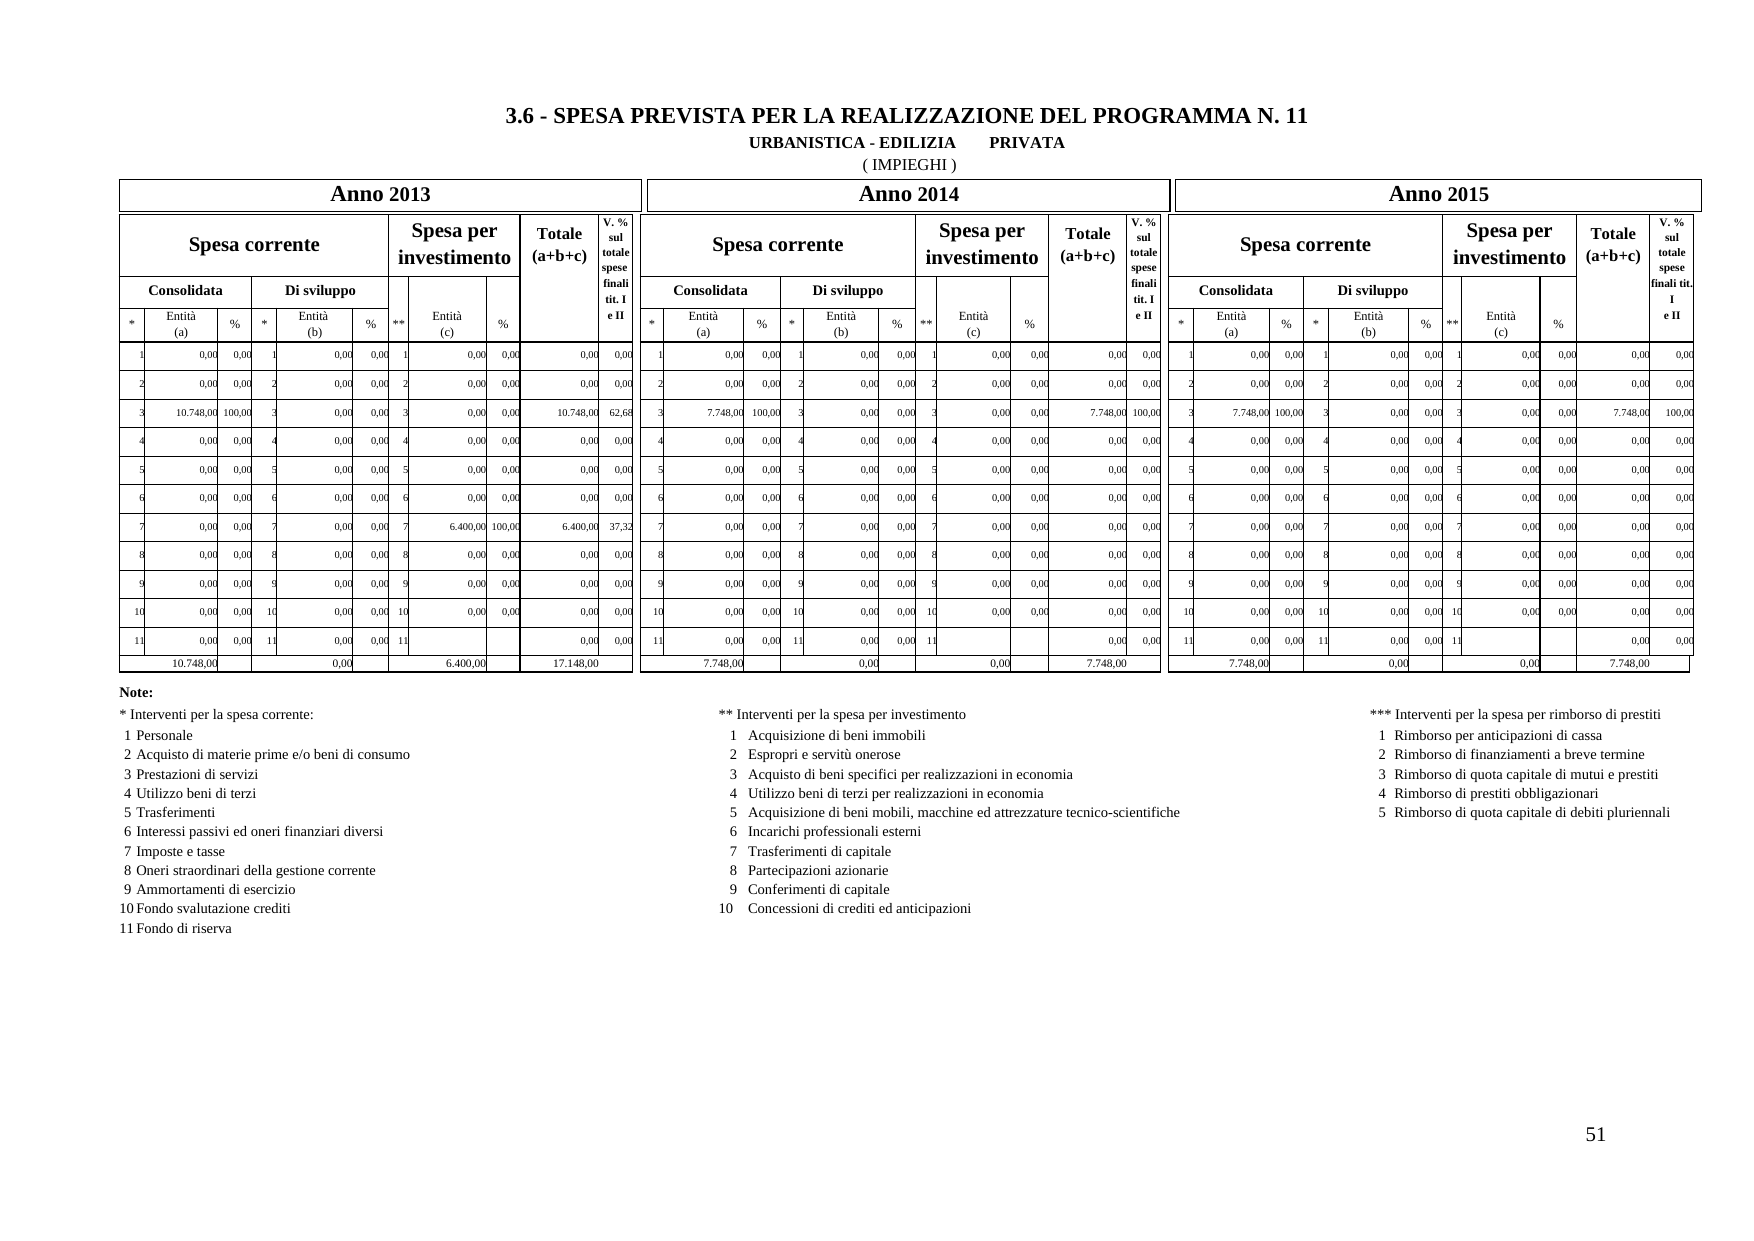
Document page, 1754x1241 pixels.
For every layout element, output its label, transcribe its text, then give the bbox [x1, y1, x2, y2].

table_cell 0,00 [1409, 571, 1442, 598]
table_cell [1694, 484, 1706, 513]
table_cell [1318, 843, 1365, 862]
table_cell [1493, 823, 1536, 842]
table_cell 0,00 [218, 514, 251, 541]
table_cell 0,00 [1011, 599, 1048, 627]
table_cell [633, 341, 640, 370]
table_cell [1063, 900, 1086, 919]
table_header 3.6 - SPESA PREVISTA PER LA REALIZZAZIONE DEL PROGRAMMA N. 11 [118, 103, 1696, 133]
table_cell 9 [389, 571, 408, 598]
table_cell 0,00 [1270, 485, 1303, 513]
table_cell 0,00 [1011, 542, 1048, 570]
table_cell 0,00 [353, 599, 388, 627]
table_header [1171, 179, 1175, 211]
table_cell 7 [916, 514, 936, 541]
table_cell [1563, 843, 1659, 862]
table_cell [436, 684, 524, 704]
table_cell Entità (b) [1329, 309, 1408, 341]
table_cell [436, 705, 524, 727]
table_cell 0,00 [487, 542, 519, 570]
table_cell [1536, 823, 1562, 842]
table_cell 11 [1443, 628, 1461, 655]
table_cell [937, 628, 1010, 655]
table_cell 0,00 [1577, 571, 1649, 598]
table_cell [718, 673, 748, 683]
table_cell 11 [781, 628, 803, 655]
table_cell 0,00 [664, 428, 743, 456]
table_cell [1365, 881, 1369, 900]
table_cell [284, 684, 370, 704]
table_cell 7.748,00 [1577, 400, 1649, 427]
table_cell [409, 277, 486, 307]
table_cell [1217, 705, 1318, 727]
table_cell [370, 920, 413, 939]
table_cell [563, 705, 669, 727]
table_cell Note: [119, 684, 218, 704]
table_cell * [1169, 309, 1193, 341]
table_cell [849, 673, 895, 683]
table_cell [718, 684, 748, 704]
table_cell 4 [389, 428, 408, 456]
table_cell [1706, 427, 1713, 456]
table_cell 0,00 [1329, 371, 1408, 398]
table_cell [259, 727, 284, 746]
table_cell 0,00 [1650, 343, 1693, 370]
table_cell 0,00 [1541, 457, 1576, 484]
table_cell [563, 746, 669, 765]
table_cell e II [1650, 308, 1693, 341]
table_header Totale (a+b+c) [1049, 215, 1126, 276]
table_cell 100,00 [1127, 400, 1160, 427]
table_cell [563, 881, 669, 900]
table_cell 10.748,00 [521, 400, 598, 427]
table_cell Fondo svalutazione crediti [136, 900, 370, 919]
table_cell 0,00 [664, 457, 743, 484]
table_cell [370, 727, 413, 746]
table_cell 0,00 [145, 428, 217, 456]
table_cell 0,00 [409, 599, 486, 627]
table_cell [370, 900, 413, 919]
table_cell [563, 900, 669, 919]
table_cell [633, 427, 640, 456]
table_cell 4 [120, 428, 144, 456]
table_cell [1370, 920, 1394, 939]
table_cell * [252, 309, 276, 341]
table_cell [669, 684, 713, 704]
table_cell 10 [718, 900, 748, 919]
table_cell [713, 843, 718, 862]
table_cell [1020, 881, 1063, 900]
table_cell 100,00 [744, 400, 780, 427]
table_cell [436, 862, 524, 881]
table_cell 0,00 [1127, 514, 1160, 541]
table_cell [436, 900, 524, 919]
table_cell [1706, 399, 1713, 427]
table_cell [436, 920, 524, 939]
table_cell 0,00 [1270, 599, 1303, 627]
table_cell 0,00 [804, 599, 878, 627]
table_cell 0,00 [879, 343, 915, 370]
table_cell 0,00 [1127, 571, 1160, 598]
table_cell 0,00 [1329, 485, 1408, 513]
table_cell [1026, 920, 1063, 939]
table_cell 0,00 [937, 371, 1010, 398]
table_cell % [1409, 309, 1442, 341]
table_cell 0,00 [744, 599, 780, 627]
table_cell [1217, 862, 1318, 881]
table_cell 0,00 [218, 571, 251, 598]
table_cell [1127, 656, 1160, 671]
table_cell 0,00 [804, 571, 878, 598]
table_cell [937, 277, 1010, 307]
table_cell 9 [781, 571, 803, 598]
table_cell [218, 804, 259, 823]
table_cell Entità (c) [409, 308, 486, 341]
table_cell 4 [641, 428, 663, 456]
table_cell 0,00 [599, 485, 632, 513]
table_cell 0,00 [1194, 343, 1269, 370]
table_cell 0,00 [409, 400, 486, 427]
table_cell [1536, 673, 1562, 683]
table_cell 8 [1443, 542, 1461, 570]
table_cell [563, 862, 669, 881]
table_cell [1020, 746, 1063, 765]
table_cell Espropri e servitù onerose [748, 746, 1020, 765]
table_cell [525, 900, 563, 919]
table_cell [1563, 900, 1659, 919]
table_cell finali tit. I [1650, 276, 1693, 307]
table_cell 5 [1370, 804, 1394, 823]
table_cell 0,00 [744, 514, 780, 541]
table_cell 4 [916, 428, 936, 456]
table_cell 8 [641, 542, 663, 570]
table_cell 0,00 [409, 571, 486, 598]
table_cell 0,00 [1541, 428, 1576, 456]
table_cell [1176, 673, 1217, 683]
table_cell 0,00 [1462, 457, 1539, 484]
table_cell 0,00 [1127, 457, 1160, 484]
table_cell 0,00 [1462, 599, 1539, 627]
table_cell [916, 277, 936, 307]
table_cell [1659, 920, 1713, 939]
table_cell [1161, 399, 1168, 427]
table_cell [1493, 862, 1536, 881]
table_cell [895, 684, 923, 704]
table_cell [525, 727, 563, 746]
table_cell [1563, 823, 1659, 842]
table_header [633, 214, 640, 276]
table_cell 11 [389, 628, 408, 655]
table_cell 0,00 [277, 343, 352, 370]
table_cell 0,00 [1329, 457, 1408, 484]
table_cell 0,00 [664, 542, 743, 570]
table_cell 7 [252, 514, 276, 541]
table_cell [1706, 341, 1713, 370]
table_cell 0,00 [487, 400, 519, 427]
table_cell 0,00 [487, 485, 519, 513]
table_cell [259, 920, 284, 939]
table_cell 6 [119, 823, 136, 842]
table_cell [1318, 727, 1365, 746]
table_cell % [218, 309, 251, 341]
table_cell [713, 705, 718, 727]
table_cell 1 [389, 343, 408, 370]
table_cell [1659, 900, 1713, 919]
table_cell [563, 765, 669, 785]
table_cell 0,00 [1011, 371, 1048, 398]
table_cell [218, 727, 259, 746]
table_cell [713, 862, 718, 881]
table_cell 0,00 [1462, 485, 1539, 513]
table_cell [1176, 900, 1217, 919]
table_cell 0,00 [1650, 542, 1693, 570]
table_cell 0,00 [1270, 371, 1303, 398]
table_cell e II [1127, 308, 1160, 341]
table_cell 6 [389, 485, 408, 513]
table_cell 0,00 [252, 656, 352, 671]
table_cell 0,00 [218, 542, 251, 570]
table_cell 0,00 [521, 599, 598, 627]
table_cell [1270, 656, 1303, 671]
table_cell [1217, 673, 1318, 683]
table_header Anno 2013 [120, 180, 641, 211]
table_cell [1086, 920, 1176, 939]
table_cell [669, 705, 713, 727]
table_cell 5 [781, 457, 803, 484]
table_cell 0,00 [1409, 400, 1442, 427]
table_cell 5 [119, 804, 136, 823]
table_cell 11 [1304, 628, 1328, 655]
table_cell [1318, 684, 1365, 704]
table_cell 0,00 [664, 571, 743, 598]
table_cell [1318, 785, 1365, 804]
table_cell 0,00 [1650, 371, 1693, 398]
table_cell [1161, 655, 1168, 671]
table_cell [259, 684, 284, 704]
table_cell 9 [916, 571, 936, 598]
table_cell Trasferimenti di capitale [748, 843, 1020, 862]
table_cell 0,00 [937, 400, 1010, 427]
table_cell 3 [1370, 765, 1394, 785]
table_cell 0,00 [1650, 428, 1693, 456]
table_cell 0,00 [1541, 571, 1576, 598]
table_cell 0,00 [1409, 343, 1442, 370]
table_cell [744, 656, 780, 671]
table_cell 11 [120, 628, 144, 655]
table_cell 0,00 [1270, 542, 1303, 570]
table_cell [1659, 785, 1713, 804]
table_cell [525, 785, 563, 804]
table_cell [1365, 785, 1369, 804]
table_cell 0,00 [1541, 371, 1576, 398]
table_cell [436, 785, 524, 804]
table_cell [1650, 656, 1689, 671]
table_cell [633, 484, 640, 513]
table_cell [414, 765, 436, 785]
table_cell 0,00 [521, 371, 598, 398]
table_cell 7.748,00 [1049, 400, 1126, 427]
table_cell Consolidata [641, 277, 780, 307]
table_cell [525, 881, 563, 900]
table_cell 0,00 [937, 514, 1010, 541]
table_cell [713, 684, 718, 704]
table_cell 0,00 [1011, 514, 1048, 541]
table_cell 0,00 [916, 656, 1010, 671]
table_cell Entità (a) [664, 309, 743, 341]
table_cell [1086, 727, 1176, 746]
table_cell 0,00 [1049, 343, 1126, 370]
table_cell 0,00 [1577, 457, 1649, 484]
table_header Anno 2014 [648, 180, 1169, 211]
table_cell Di sviluppo [1304, 277, 1442, 307]
table_cell 0,00 [804, 343, 878, 370]
table_cell 0,00 [599, 628, 632, 655]
table_cell [1365, 673, 1369, 683]
table_cell 2 [119, 746, 136, 765]
table_cell 9 [120, 571, 144, 598]
table_cell [1020, 823, 1063, 842]
table_cell 0,00 [1329, 571, 1408, 598]
table_cell 7.748,00 [1169, 656, 1269, 671]
table_cell 0,00 [1194, 628, 1269, 655]
table_cell [1394, 843, 1493, 862]
table_cell 0,00 [145, 343, 217, 370]
table_cell [748, 684, 849, 704]
table_cell Consolidata [120, 277, 251, 307]
table_cell [1370, 823, 1394, 842]
table_cell 7.748,00 [1049, 656, 1127, 671]
table_cell Entità (b) [804, 309, 878, 341]
table_cell [1161, 427, 1168, 456]
table_cell [923, 881, 1020, 900]
table_cell 0,00 [145, 628, 217, 655]
table_cell 3 [1304, 400, 1328, 427]
table_cell 7 [641, 514, 663, 541]
table_cell [1063, 727, 1086, 746]
table_cell 0,00 [1541, 400, 1576, 427]
table_cell [1365, 823, 1369, 842]
table_cell 0,00 [218, 428, 251, 456]
table_cell [370, 881, 413, 900]
table_cell 7.748,00 [641, 656, 743, 671]
table_cell 0,00 [599, 571, 632, 598]
table_cell [563, 684, 669, 704]
table_cell [284, 920, 370, 939]
table_cell [436, 746, 524, 765]
table_cell [1176, 843, 1217, 862]
table_cell [713, 900, 718, 919]
table_cell [713, 804, 718, 823]
table_cell 0,00 [1270, 343, 1303, 370]
table_cell 0,00 [1329, 628, 1408, 655]
table_cell 0,00 [521, 428, 598, 456]
table_cell [1394, 862, 1493, 881]
table_cell 0,00 [879, 542, 915, 570]
table_cell 0,00 [879, 485, 915, 513]
table_cell 0,00 [1011, 485, 1048, 513]
table_cell 0,00 [1270, 457, 1303, 484]
table_cell 0,00 [1127, 485, 1160, 513]
table_cell 0,00 [664, 599, 743, 627]
table_cell [1049, 276, 1126, 307]
table_cell 0,00 [218, 599, 251, 627]
table_cell 9 [641, 571, 663, 598]
table_cell 2 [120, 371, 144, 398]
table_cell [370, 705, 413, 727]
table_cell [713, 765, 718, 785]
table_cell [1161, 570, 1168, 598]
table_cell 0,00 [1541, 599, 1576, 627]
table_cell 0,00 [804, 400, 878, 427]
table_cell 2 [718, 746, 748, 765]
table_cell 5 [389, 457, 408, 484]
table_cell 0,00 [804, 514, 878, 541]
table_cell 0,00 [277, 571, 352, 598]
table_cell Ammortamenti di esercizio [136, 881, 370, 900]
table_cell 2 [389, 371, 408, 398]
table_cell [1493, 673, 1536, 683]
table_cell [1659, 862, 1713, 881]
table_cell [414, 843, 436, 862]
table_cell 10 [1304, 599, 1328, 627]
table_cell [370, 804, 413, 823]
table_cell 7 [1304, 514, 1328, 541]
table_cell 3 [1169, 400, 1193, 427]
table_header Anno 2015 [1176, 180, 1701, 211]
table_cell [748, 920, 849, 939]
table_cell 0,00 [937, 571, 1010, 598]
table_cell 0,00 [1577, 428, 1649, 456]
table_cell 0,00 [804, 628, 878, 655]
table_cell 10 [781, 599, 803, 627]
table_cell 7.748,00 [664, 400, 743, 427]
table_cell [1011, 628, 1048, 655]
table_cell [563, 920, 669, 939]
table_cell ** [389, 308, 408, 341]
table_cell 0,00 [145, 371, 217, 398]
table_cell [1706, 705, 1713, 727]
table_cell [1217, 920, 1318, 939]
table_cell [1659, 727, 1713, 746]
table_cell 100,00 [487, 514, 519, 541]
table_cell 0,00 [664, 628, 743, 655]
table_cell [669, 673, 713, 683]
table_cell [1694, 655, 1706, 671]
table_cell [1049, 308, 1126, 341]
table_cell e II [599, 308, 632, 341]
table_cell [1694, 341, 1706, 370]
table_cell Fondo di riserva [136, 920, 259, 939]
table_cell [521, 308, 598, 341]
table_cell 0,00 [744, 343, 780, 370]
table_header Spesa per investimento [1443, 215, 1576, 276]
table_cell 0,00 [599, 343, 632, 370]
table_cell [1365, 900, 1369, 919]
table_cell [1706, 513, 1713, 541]
table_cell 0,00 [521, 343, 598, 370]
table_cell 0,00 [409, 457, 486, 484]
table_cell 0,00 [1409, 542, 1442, 570]
table_cell [1394, 881, 1493, 900]
table_cell [1493, 900, 1536, 919]
table_cell 8 [119, 862, 136, 881]
table_cell [718, 920, 748, 939]
table_cell 0,00 [353, 628, 388, 655]
table_cell 0,00 [1049, 571, 1126, 598]
table_cell 0,00 [1011, 428, 1048, 456]
table_cell 0,00 [1462, 514, 1539, 541]
table_cell 0,00 [145, 485, 217, 513]
table_cell [1690, 656, 1694, 671]
table_header Spesa corrente [1169, 215, 1442, 276]
table_cell [713, 727, 718, 746]
table_cell [1318, 765, 1365, 785]
table_cell [1659, 843, 1713, 862]
table_cell 100,00 [1650, 400, 1693, 427]
table_cell 0,00 [744, 542, 780, 570]
table_cell 0,00 [879, 428, 915, 456]
table_cell 0,00 [879, 571, 915, 598]
table_cell Rimborso per anticipazioni di cassa [1394, 727, 1659, 746]
table_cell 6 [1443, 485, 1461, 513]
table_cell [1086, 881, 1176, 900]
table_cell 8 [718, 862, 748, 881]
table_cell 0,00 [1049, 542, 1126, 570]
table_cell 0,00 [277, 542, 352, 570]
table_cell 9 [119, 881, 136, 900]
table_cell [1086, 843, 1176, 862]
table_header Spesa corrente [120, 215, 388, 276]
table_cell Rimborso di quota capitale di mutui e prestiti [1394, 765, 1713, 785]
table_cell ** Interventi per la spesa per investimento [718, 705, 1020, 727]
table_cell ( IMPIEGHI ) [118, 155, 1701, 177]
table_cell 4 [1443, 428, 1461, 456]
table_cell [1020, 900, 1063, 919]
table_cell 0,00 [1270, 428, 1303, 456]
table_cell Consolidata [1169, 277, 1303, 307]
table_cell 0,00 [487, 428, 519, 456]
table_cell [436, 765, 524, 785]
table_cell [370, 843, 413, 862]
table_cell [1318, 900, 1365, 919]
table_cell [218, 656, 251, 671]
table_cell [525, 673, 563, 683]
table_cell [1365, 920, 1369, 939]
table_cell 1 [252, 343, 276, 370]
table_cell [259, 673, 284, 683]
table_cell 0,00 [353, 400, 388, 427]
table_cell 10 [120, 599, 144, 627]
table_cell 0,00 [744, 628, 780, 655]
table_cell [525, 746, 563, 765]
table_cell 3 [389, 400, 408, 427]
table_cell [1659, 684, 1706, 704]
table_cell 0,00 [937, 599, 1010, 627]
table_cell [414, 673, 436, 683]
table_cell 0,00 [1577, 485, 1649, 513]
table_cell [414, 900, 436, 919]
table_cell [1706, 541, 1713, 570]
table_cell 6 [252, 485, 276, 513]
table_cell [436, 823, 524, 842]
table_cell 0,00 [1049, 485, 1126, 513]
table_cell 0,00 [277, 371, 352, 398]
table_cell [1370, 684, 1394, 704]
table_cell [669, 727, 713, 746]
table_cell [1577, 276, 1649, 307]
table_cell 0,00 [1409, 428, 1442, 456]
table_cell 0,00 [804, 542, 878, 570]
table_cell [1063, 881, 1086, 900]
table_cell [1462, 277, 1539, 307]
table_cell [1563, 673, 1659, 683]
table_cell [1161, 456, 1168, 484]
table_cell 0,00 [1409, 514, 1442, 541]
table_cell [1161, 598, 1168, 627]
table_cell 0,00 [879, 599, 915, 627]
table_cell [1176, 785, 1217, 804]
table_cell [1365, 705, 1369, 727]
table_cell 0,00 [521, 571, 598, 598]
table_cell 6 [1304, 485, 1328, 513]
table_cell [389, 277, 408, 307]
table_cell [1536, 684, 1562, 704]
table_cell 0,00 [599, 599, 632, 627]
table_cell Entità (c) [1462, 308, 1539, 341]
table_cell 6 [916, 485, 936, 513]
table_cell [1536, 881, 1562, 900]
table_cell [1063, 705, 1086, 727]
table_cell [1370, 881, 1394, 900]
table_cell [414, 862, 436, 881]
table_header [1696, 103, 1701, 133]
table_cell Personale [136, 727, 218, 746]
table_cell 7 [781, 514, 803, 541]
table_cell [1217, 765, 1318, 785]
table_cell [1318, 705, 1365, 727]
table_cell 0,00 [879, 457, 915, 484]
table_cell [669, 746, 713, 765]
table_header V. % sul totale spese [1127, 215, 1160, 276]
table_cell [1694, 399, 1706, 427]
table_cell 8 [1304, 542, 1328, 570]
table_cell 0,00 [409, 542, 486, 570]
table_cell 0,00 [1011, 343, 1048, 370]
table_cell [1563, 684, 1659, 704]
table_cell [487, 628, 519, 655]
table_cell 2 [1443, 371, 1461, 398]
table_cell [259, 785, 284, 804]
table_cell % [353, 309, 388, 341]
table_cell [259, 843, 284, 862]
table_cell [669, 862, 713, 881]
table_cell 0,00 [664, 485, 743, 513]
table_cell 0,00 [1462, 542, 1539, 570]
table_cell [1318, 862, 1365, 881]
table_cell [1694, 427, 1706, 456]
table_cell [1020, 727, 1063, 746]
table_cell 5 [1169, 457, 1193, 484]
table_cell 3 [641, 400, 663, 427]
table_cell [1020, 684, 1063, 704]
table_cell 3 [252, 400, 276, 427]
table_cell [1493, 881, 1536, 900]
table_cell 0,00 [1541, 343, 1576, 370]
table_cell 0,00 [1329, 400, 1408, 427]
table_cell [1063, 862, 1086, 881]
table_cell 0,00 [1329, 428, 1408, 456]
table_cell * [781, 309, 803, 341]
table_cell 0,00 [487, 571, 519, 598]
table_cell [1365, 765, 1369, 785]
table_cell 0,00 [879, 400, 915, 427]
table_cell [414, 785, 436, 804]
table_cell 3 [718, 765, 748, 785]
table_cell 0,00 [277, 457, 352, 484]
table_cell [414, 920, 436, 939]
table_cell 1 [1370, 727, 1394, 746]
table_cell [1176, 765, 1217, 785]
table_cell [669, 920, 713, 939]
table_cell [1706, 684, 1713, 704]
table_header Spesa corrente [641, 215, 915, 276]
table_cell [1536, 920, 1562, 939]
table_cell * [641, 309, 663, 341]
table_cell Rimborso di prestiti obbligazionari [1394, 785, 1659, 804]
table_cell [409, 628, 486, 655]
table_cell 10.748,00 [120, 656, 217, 671]
table_cell 0,00 [353, 571, 388, 598]
table_cell [1536, 900, 1562, 919]
table_cell [1011, 277, 1048, 307]
table_cell [1706, 276, 1713, 307]
table_cell % [487, 308, 519, 341]
table_header [1694, 214, 1706, 276]
table_cell 5 [916, 457, 936, 484]
table_cell 6 [781, 485, 803, 513]
table_cell [1706, 570, 1713, 598]
table_cell [525, 765, 563, 785]
table_cell [1536, 843, 1562, 862]
table_cell [1706, 671, 1713, 683]
table_cell 0,00 [1409, 371, 1442, 398]
table_cell [1694, 513, 1706, 541]
table_cell [1541, 656, 1576, 671]
table_cell 3 [781, 400, 803, 427]
table_cell [1370, 843, 1394, 862]
table_cell [1365, 684, 1369, 704]
table_cell [1318, 881, 1365, 900]
table_cell 0,00 [1194, 428, 1269, 456]
table_cell 0,00 [1577, 542, 1649, 570]
table_cell Entità (b) [277, 309, 352, 341]
table_cell 0,00 [218, 457, 251, 484]
table_cell [414, 881, 436, 900]
table_cell 0,00 [353, 542, 388, 570]
table_cell [1176, 727, 1217, 746]
table_cell 0,00 [1329, 599, 1408, 627]
table_cell 0,00 [1650, 485, 1693, 513]
table_cell [218, 684, 259, 704]
table_cell [1694, 308, 1706, 341]
table_cell 0,00 [409, 428, 486, 456]
table_cell [1694, 370, 1706, 398]
table_cell 0,00 [1541, 485, 1576, 513]
table_cell 1 [641, 343, 663, 370]
table_cell 0,00 [1650, 628, 1693, 655]
table_cell 7 [1169, 514, 1193, 541]
table_cell 10 [389, 599, 408, 627]
table_cell 0,00 [1577, 628, 1649, 655]
table_cell 0,00 [1409, 628, 1442, 655]
table_cell 0,00 [1049, 599, 1126, 627]
table_cell [1706, 484, 1713, 513]
table_cell [713, 673, 718, 683]
table_cell [1493, 843, 1536, 862]
table_cell 0,00 [1194, 599, 1269, 627]
table_cell [1659, 881, 1713, 900]
table_cell 0,00 [1462, 343, 1539, 370]
table_cell [436, 843, 524, 862]
table_header [1706, 214, 1713, 276]
table_cell [1706, 456, 1713, 484]
table_cell [1706, 627, 1713, 655]
table_cell 0,00 [1577, 371, 1649, 398]
table_cell [1394, 823, 1493, 842]
table_cell [1659, 823, 1713, 842]
table_cell 0,00 [599, 428, 632, 456]
table_cell 11 [252, 628, 276, 655]
table_cell 1 [916, 343, 936, 370]
table_cell 1 [781, 343, 803, 370]
table_cell 9 [1169, 571, 1193, 598]
table_cell [669, 900, 713, 919]
table_cell 4 [1370, 785, 1394, 804]
table_cell [1063, 920, 1086, 939]
table_cell Prestazioni di servizi [136, 765, 284, 785]
table_cell 0,00 [1462, 428, 1539, 456]
table_cell 0,00 [521, 542, 598, 570]
table_cell [1493, 920, 1536, 939]
table_cell 2 [916, 371, 936, 398]
table_cell 100,00 [218, 400, 251, 427]
table_cell 0,00 [145, 542, 217, 570]
table_cell 5 [1304, 457, 1328, 484]
table_cell [1541, 277, 1576, 307]
table_cell 10 [916, 599, 936, 627]
table_cell URBANISTICA - EDILIZIA PRIVATA [118, 133, 1696, 155]
table_cell Acquisto di beni specifici per realizzazioni in economia [748, 765, 1176, 785]
table_cell 0,00 [353, 371, 388, 398]
table_cell [1176, 862, 1217, 881]
table_cell 0,00 [1194, 371, 1269, 398]
table_cell [1694, 541, 1706, 570]
table_cell % [744, 309, 780, 341]
table_cell * [1304, 309, 1328, 341]
table_cell 0,00 [1462, 400, 1539, 427]
table_cell 4 [1304, 428, 1328, 456]
table_header [642, 179, 647, 211]
table_cell 6.400,00 [389, 656, 486, 671]
table_cell 1 [1443, 343, 1461, 370]
table_cell 0,00 [353, 514, 388, 541]
table_cell 0,00 [744, 371, 780, 398]
table_cell 0,00 [1329, 514, 1408, 541]
table_cell [1536, 862, 1562, 881]
table_cell [563, 843, 669, 862]
table_cell 0,00 [1270, 514, 1303, 541]
table_cell 0,00 [937, 428, 1010, 456]
table_cell 0,00 [521, 628, 598, 655]
table_cell 0,00 [804, 485, 878, 513]
table_cell 0,00 [487, 343, 519, 370]
table_cell Rimborso di quota capitale di debiti pluriennali [1394, 804, 1713, 823]
table_cell Interessi passivi ed oneri finanziari diversi [136, 823, 413, 842]
table_cell [1217, 746, 1318, 765]
table_cell 8 [916, 542, 936, 570]
table_cell [1063, 673, 1086, 683]
table_cell 0,00 [1409, 485, 1442, 513]
table_cell ** [1443, 308, 1461, 341]
table_cell 62,68 [599, 400, 632, 427]
table_cell [563, 727, 669, 746]
table_cell 11 [641, 628, 663, 655]
table_cell % [879, 309, 915, 341]
table_cell [1063, 746, 1086, 765]
table_cell [414, 705, 436, 727]
table_cell [1365, 862, 1369, 881]
table_cell 0,00 [1650, 599, 1693, 627]
table_cell 0,00 [521, 457, 598, 484]
table_cell [1086, 862, 1176, 881]
table_cell 8 [120, 542, 144, 570]
table_cell [1694, 598, 1706, 627]
table_cell 0,00 [521, 485, 598, 513]
table_cell [525, 684, 563, 704]
table_cell 0,00 [277, 428, 352, 456]
table_cell [1394, 673, 1493, 683]
table_cell 9 [1304, 571, 1328, 598]
table_cell 17.148,00 [521, 656, 599, 671]
table_cell 4 [1169, 428, 1193, 456]
table_cell [1365, 843, 1369, 862]
table_cell [1318, 804, 1365, 823]
table_cell 1 [718, 727, 748, 746]
table_cell [1176, 920, 1217, 939]
table_cell finali tit. I [1127, 276, 1160, 307]
table_cell 0,00 [1541, 542, 1576, 570]
table_cell ** [916, 308, 936, 341]
table_cell 0,00 [1329, 343, 1408, 370]
table_cell 5 [252, 457, 276, 484]
table_cell 11 [916, 628, 936, 655]
table_cell 0,00 [744, 485, 780, 513]
table_cell 0,00 [1577, 343, 1649, 370]
table_cell 0,00 [353, 457, 388, 484]
table_header V. % sul totale spese [599, 215, 632, 276]
table_cell 0,00 [1462, 371, 1539, 398]
table_cell 0,00 [1194, 542, 1269, 570]
table_cell [1577, 308, 1649, 341]
table_cell [669, 843, 713, 862]
table_cell 0,00 [744, 571, 780, 598]
table_cell 0,00 [1329, 542, 1408, 570]
table_cell [1217, 785, 1318, 804]
table_cell 9 [1443, 571, 1461, 598]
table_cell 0,00 [1049, 428, 1126, 456]
table_cell 0,00 [1270, 571, 1303, 598]
table_cell [284, 727, 370, 746]
table_cell 0,00 [937, 542, 1010, 570]
table_cell 0,00 [664, 514, 743, 541]
table_cell [1694, 456, 1706, 484]
table_cell 7 [389, 514, 408, 541]
table_cell 0,00 [218, 485, 251, 513]
table_cell Incarichi professionali esterni [748, 823, 1020, 842]
table_cell [669, 765, 713, 785]
table_cell [1176, 684, 1217, 704]
table_cell 11 [1169, 628, 1193, 655]
table_cell 0,00 [599, 457, 632, 484]
table_cell 0,00 [1541, 514, 1576, 541]
table_cell 3 [916, 400, 936, 427]
table_cell [1217, 823, 1318, 842]
table_cell 0,00 [487, 599, 519, 627]
table_cell 0,00 [409, 485, 486, 513]
table_cell [436, 881, 524, 900]
table_cell [633, 598, 640, 627]
table_cell 0,00 [218, 343, 251, 370]
table_cell 5 [120, 457, 144, 484]
table_cell 0,00 [145, 457, 217, 484]
table_cell [633, 370, 640, 398]
table_header [1161, 214, 1168, 276]
table_cell [1696, 133, 1701, 155]
table_cell [1176, 881, 1217, 900]
table_cell [669, 823, 713, 842]
table_cell 0,00 [1409, 457, 1442, 484]
table_cell [849, 920, 895, 939]
table_cell [353, 656, 388, 671]
table_cell [1694, 570, 1706, 598]
table_cell 0,00 [218, 628, 251, 655]
table_cell 0,00 [409, 343, 486, 370]
table_cell 0,00 [1304, 656, 1408, 671]
table_cell 3 [119, 765, 136, 785]
table_cell 6 [718, 823, 748, 842]
table_cell 1 [119, 727, 136, 746]
table_cell 0,00 [1577, 599, 1649, 627]
table_cell 8 [781, 542, 803, 570]
table_cell 0,00 [879, 514, 915, 541]
table_cell [487, 656, 519, 671]
table_cell 0,00 [277, 599, 352, 627]
table_cell 0,00 [804, 371, 878, 398]
table_cell Di sviluppo [252, 277, 388, 307]
table_cell Concessioni di crediti ed anticipazioni [748, 900, 1020, 919]
table_cell [1217, 843, 1318, 862]
table_cell [284, 843, 370, 862]
table_cell 5 [718, 804, 748, 823]
table_cell 0,00 [1049, 514, 1126, 541]
table_cell 7 [120, 514, 144, 541]
table_cell [1161, 276, 1168, 307]
table_cell [1370, 900, 1394, 919]
table_cell [1365, 804, 1369, 823]
table_cell [370, 673, 413, 683]
table_cell [414, 823, 436, 842]
table_cell 8 [389, 542, 408, 570]
table_cell 0,00 [277, 400, 352, 427]
table_cell 0,00 [1194, 457, 1269, 484]
table_cell [633, 541, 640, 570]
table_cell Conferimenti di capitale [748, 881, 923, 900]
table_cell [284, 804, 370, 823]
table_cell Entità (a) [1194, 309, 1269, 341]
table_cell [284, 785, 370, 804]
table_cell [1706, 308, 1713, 341]
table_cell [1318, 823, 1365, 842]
table_cell [563, 785, 669, 804]
table_cell 9 [252, 571, 276, 598]
table_cell % [1541, 308, 1576, 341]
table_cell 0,00 [353, 428, 388, 456]
table_cell 2 [1169, 371, 1193, 398]
table_cell Rimborso di finanziamenti a breve termine [1394, 746, 1713, 765]
table_cell [1394, 900, 1493, 919]
table_cell [669, 804, 713, 823]
table_cell 0,00 [1127, 428, 1160, 456]
table_cell 4 [718, 785, 748, 804]
table_cell [563, 823, 669, 842]
table_cell [1370, 862, 1394, 881]
table_cell 10 [1169, 599, 1193, 627]
table_cell 0,00 [145, 571, 217, 598]
table_cell 0,00 [145, 514, 217, 541]
table_cell [1370, 673, 1394, 683]
table_cell [713, 823, 718, 842]
table_cell [563, 804, 669, 823]
table_cell [1161, 308, 1168, 341]
table_cell 10 [119, 900, 136, 919]
table_cell [436, 727, 524, 746]
table_cell 0,00 [277, 514, 352, 541]
table_cell 100,00 [1270, 400, 1303, 427]
table_cell * Interventi per la spesa corrente: [119, 705, 370, 727]
table_cell 0,00 [937, 485, 1010, 513]
table_cell [1217, 881, 1318, 900]
table_cell [436, 673, 524, 683]
table_cell 0,00 [1194, 514, 1269, 541]
table_cell 0,00 [599, 371, 632, 398]
table_cell 0,00 [1462, 571, 1539, 598]
table_cell *** Interventi per la spesa per rimborso di prestiti [1370, 705, 1706, 727]
table_cell 0,00 [804, 457, 878, 484]
table_cell 0,00 [1650, 514, 1693, 541]
table_cell 0,00 [1127, 628, 1160, 655]
table_cell [1176, 823, 1217, 842]
table_cell [1409, 656, 1442, 671]
table_cell [669, 881, 713, 900]
table_cell [633, 399, 640, 427]
table_cell [1020, 843, 1063, 862]
table_cell [1086, 746, 1176, 765]
table_cell [895, 920, 923, 939]
table_cell 0,00 [664, 343, 743, 370]
table_cell [633, 570, 640, 598]
table_cell [748, 673, 849, 683]
table_cell [563, 671, 669, 683]
table_header V. % sul totale spese [1650, 215, 1693, 276]
table_cell 10 [1443, 599, 1461, 627]
table_cell 2 [252, 371, 276, 398]
table_cell [633, 456, 640, 484]
table_cell [1063, 684, 1086, 704]
table_cell [669, 785, 713, 804]
table_cell finali tit. I [599, 276, 632, 307]
table_cell 5 [1443, 457, 1461, 484]
table_cell 0,00 [937, 343, 1010, 370]
table_cell [1563, 881, 1659, 900]
table_cell 0,00 [1577, 514, 1649, 541]
table_cell % [1270, 309, 1303, 341]
table_cell 2 [781, 371, 803, 398]
table_cell [1086, 671, 1176, 683]
table_cell 0,00 [1270, 628, 1303, 655]
table_cell [119, 673, 218, 683]
table_cell 0,00 [599, 542, 632, 570]
table_cell [1694, 276, 1706, 307]
table_cell [284, 673, 370, 683]
table_cell 1 [1169, 343, 1193, 370]
table_cell 4 [781, 428, 803, 456]
table_cell 3 [1443, 400, 1461, 427]
table_cell [1394, 920, 1493, 939]
table_cell [1318, 673, 1365, 683]
table_cell 6.400,00 [521, 514, 598, 541]
table_cell [1161, 484, 1168, 513]
table_cell [1365, 727, 1369, 746]
table_cell Imposte e tasse [136, 843, 259, 862]
table_cell [1541, 628, 1576, 655]
table_cell 6 [1169, 485, 1193, 513]
table_cell [414, 684, 436, 704]
table_cell Entità (a) [145, 309, 217, 341]
table_cell [525, 920, 563, 939]
table_cell [525, 823, 563, 842]
table_cell [1443, 277, 1461, 307]
table_cell [1217, 727, 1318, 746]
table_cell Di sviluppo [781, 277, 915, 307]
table_cell % [1011, 308, 1048, 341]
table_cell 0,00 [1127, 599, 1160, 627]
table_cell [633, 276, 640, 307]
table_cell 7 [1443, 514, 1461, 541]
table_cell 0,00 [487, 371, 519, 398]
table_cell [525, 804, 563, 823]
table_cell 9 [718, 881, 748, 900]
table_cell 0,00 [1011, 400, 1048, 427]
table_cell [599, 656, 632, 671]
table_cell [1706, 655, 1713, 671]
table_cell 0,00 [353, 343, 388, 370]
table_cell 4 [119, 785, 136, 804]
table_cell 7.748,00 [1194, 400, 1269, 427]
table_cell [1086, 684, 1176, 704]
table_cell [895, 673, 923, 683]
table_cell [1217, 900, 1318, 919]
table_cell [633, 627, 640, 655]
table_cell 0,00 [781, 656, 878, 671]
table_cell 0,00 [353, 485, 388, 513]
table_cell 0,00 [1127, 343, 1160, 370]
table_cell [1086, 900, 1176, 919]
table_cell [1020, 862, 1063, 881]
table_cell 0,00 [1011, 571, 1048, 598]
table_cell [923, 684, 1020, 704]
table_cell [1161, 541, 1168, 570]
table_header Spesa per investimento [916, 215, 1048, 276]
table_cell [487, 277, 519, 307]
table_cell 37,32 [599, 514, 632, 541]
table_cell [1011, 656, 1048, 671]
table_cell 10 [641, 599, 663, 627]
table_cell [1020, 705, 1063, 727]
table_cell [1318, 746, 1365, 765]
table_cell 7 [119, 843, 136, 862]
table_cell [370, 785, 413, 804]
table_cell 0,00 [487, 457, 519, 484]
table_cell [370, 765, 413, 785]
table_cell 0,00 [1409, 599, 1442, 627]
table_cell [879, 656, 915, 671]
table_cell 10.748,00 [145, 400, 217, 427]
table_cell 0,00 [1127, 371, 1160, 398]
table_cell [525, 843, 563, 862]
table_cell [1161, 627, 1168, 655]
table_cell 0,00 [1049, 628, 1126, 655]
table_cell [1318, 920, 1365, 939]
table_cell [633, 655, 640, 671]
table_cell [713, 881, 718, 900]
table_cell [1176, 705, 1217, 727]
table_cell [370, 684, 413, 704]
table_cell 0,00 [277, 628, 352, 655]
table_header Totale (a+b+c) [521, 215, 598, 276]
table_cell [1706, 598, 1713, 627]
table_cell [713, 920, 718, 939]
table_cell Utilizzo beni di terzi [136, 785, 259, 804]
table_cell 6 [641, 485, 663, 513]
table_cell Acquisizione di beni immobili [748, 727, 1020, 746]
table_cell 4 [252, 428, 276, 456]
table_cell [1563, 920, 1659, 939]
table_cell 0,00 [1049, 457, 1126, 484]
table_cell 0,00 [1194, 485, 1269, 513]
table_cell 2 [1370, 746, 1394, 765]
table_cell 0,00 [879, 371, 915, 398]
table_cell 6.400,00 [409, 514, 486, 541]
table_cell 8 [252, 542, 276, 570]
table_cell 0,00 [1127, 542, 1160, 570]
table_cell 0,00 [1650, 457, 1693, 484]
table_cell [1086, 705, 1176, 727]
table_cell * [120, 309, 144, 341]
table_cell [1659, 671, 1706, 683]
table_cell [923, 673, 1020, 683]
table_cell 2 [641, 371, 663, 398]
table_cell 0,00 [145, 599, 217, 627]
table_cell 1 [1304, 343, 1328, 370]
table_cell Acquisizione di beni mobili, macchine ed attrezzature tecnico-scientifiche [748, 804, 1318, 823]
table_cell 5 [641, 457, 663, 484]
table_cell [1086, 823, 1176, 842]
table_cell [633, 513, 640, 541]
table_cell [525, 705, 563, 727]
table_cell 0,00 [804, 428, 878, 456]
table_cell 1 [120, 343, 144, 370]
table_cell [414, 727, 436, 746]
table_cell Partecipazioni azionarie [748, 862, 1020, 881]
table_cell 0,00 [218, 371, 251, 398]
table_cell Trasferimenti [136, 804, 218, 823]
table_cell [1493, 684, 1536, 704]
table_cell 0,00 [664, 371, 743, 398]
table_cell [1365, 746, 1369, 765]
table_cell 6 [120, 485, 144, 513]
table_cell [713, 746, 718, 765]
table_cell 0,00 [879, 628, 915, 655]
table_cell 0,00 [1443, 656, 1539, 671]
table_cell [1176, 746, 1217, 765]
table_cell 0,00 [1049, 371, 1126, 398]
table_cell Oneri straordinari della gestione corrente [136, 862, 413, 881]
table_cell 0,00 [744, 428, 780, 456]
table_cell 0,00 [744, 457, 780, 484]
table_cell [525, 862, 563, 881]
table_cell [849, 684, 895, 704]
table_cell [436, 804, 524, 823]
table_header Totale (a+b+c) [1577, 215, 1649, 276]
table_header Spesa per investimento [389, 215, 519, 276]
table_cell [1694, 627, 1706, 655]
table_cell [521, 276, 598, 307]
table_cell [1706, 370, 1713, 398]
table_cell [1161, 341, 1168, 370]
table_cell 7.748,00 [1577, 656, 1650, 671]
table_cell 8 [1169, 542, 1193, 570]
table_cell Acquisto di materie prime e/o beni di consumo [136, 746, 436, 765]
table_cell [259, 804, 284, 823]
table_cell [1394, 684, 1493, 704]
table_cell Utilizzo beni di terzi per realizzazioni in economia [748, 785, 1176, 804]
table_cell [713, 785, 718, 804]
table_cell 0,00 [1011, 457, 1048, 484]
table_cell 11 [119, 920, 136, 939]
table_cell [1063, 823, 1086, 842]
table_cell [1217, 684, 1318, 704]
table_cell Entità (c) [937, 308, 1010, 341]
table_cell [633, 308, 640, 341]
table_cell 10 [252, 599, 276, 627]
table_cell 2 [1304, 371, 1328, 398]
table_cell [1462, 628, 1539, 655]
table_cell 0,00 [1650, 571, 1693, 598]
table_cell 3 [120, 400, 144, 427]
table_cell [1020, 673, 1063, 683]
table_cell 0,00 [277, 485, 352, 513]
table_cell 0,00 [1194, 571, 1269, 598]
table_cell 0,00 [409, 371, 486, 398]
table_cell [218, 673, 259, 683]
table_cell 0,00 [937, 457, 1010, 484]
table_cell 7 [718, 843, 748, 862]
table_cell [284, 765, 370, 785]
table_cell [414, 804, 436, 823]
table_cell [1063, 843, 1086, 862]
table_cell [923, 920, 1026, 939]
table_cell [1161, 513, 1168, 541]
table_cell [1563, 862, 1659, 881]
table_cell [1161, 370, 1168, 398]
